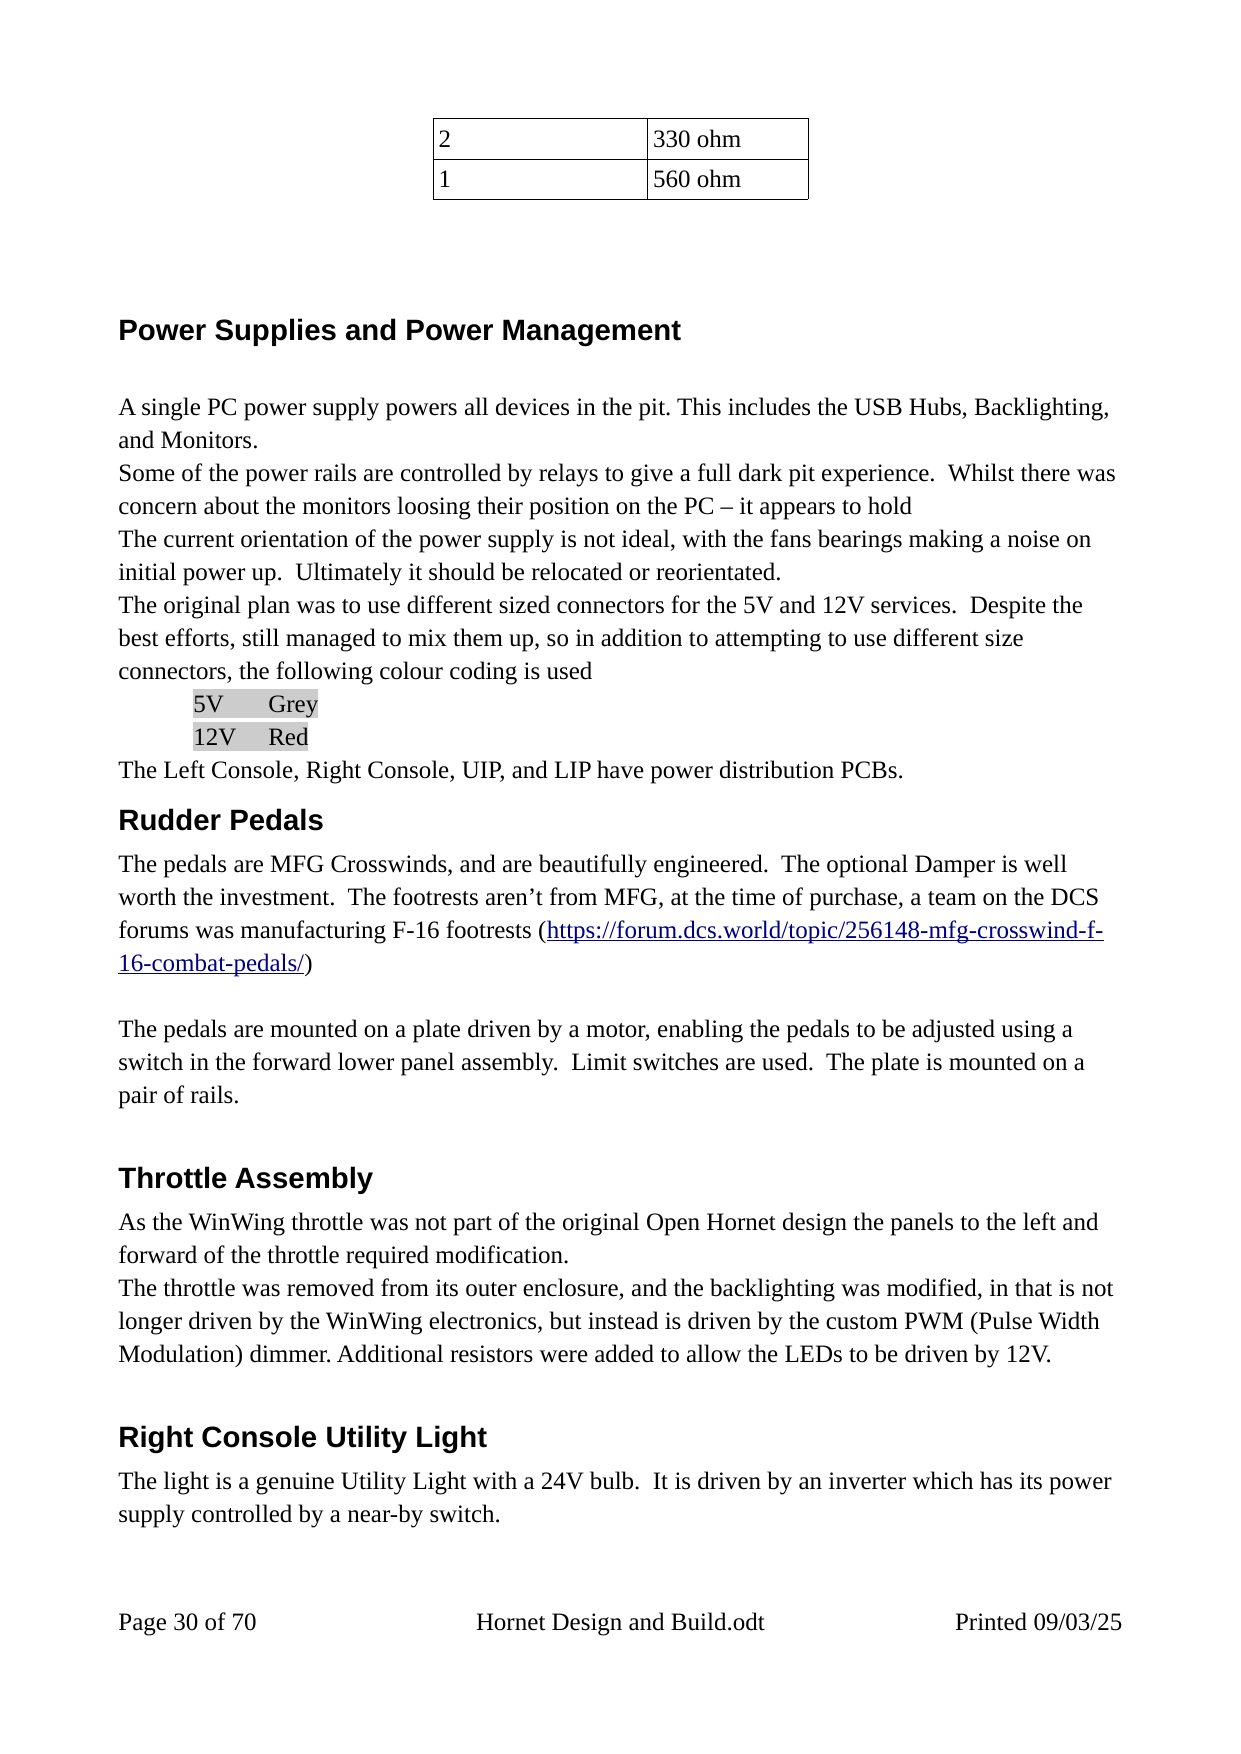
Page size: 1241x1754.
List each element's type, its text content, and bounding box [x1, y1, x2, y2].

text The current orientation of the power supply is not ideal, with the fans bearings making a noise on initial power up. Ultimately it should be relocated or reorientated. [118, 524, 1122, 586]
text A single PC power supply powers all devices in the pit. This includes the USB Hubs, Backlighting, and Monitors. [118, 392, 1122, 453]
text 12V Red [118, 722, 1122, 751]
text The pedals are MFG Crosswinds, and are beautifully engineered. The optional Damper is well worth the investment. The footrests aren’t from MFG, at the time of purchase, a team on the DCS forums was manufacturing F-16 footrests (https://forum.dcs.world/topic/256148-mfg-crosswind-f-16-combat-pedals/) [118, 849, 1122, 977]
text As the WinWing throttle was not part of the original Open Hornet design the panels to the left and forward of the throttle required modification. [118, 1207, 1122, 1269]
subtitle Rudder Pedals [118, 803, 1122, 836]
table_cell 2 [434, 119, 647, 158]
text 5V Grey [118, 689, 1122, 718]
text The Left Console, Right Console, UIP, and LIP have power distribution PCBs. [118, 755, 1122, 784]
subtitle Right Console Utility Light [118, 1419, 1122, 1453]
text The throttle was removed from its outer enclosure, and the backlighting was modified, in that is not longer driven by the WinWing electronics, but instead is driven by the custom PWM (Pulse Width Modulation) dimmer. Additional resistors were added to allow the LEDs to be driven by 12V. [118, 1273, 1122, 1368]
table_cell 1 [434, 160, 647, 199]
text The pedals are mounted on a plate driven by a motor, enabling the pedals to be adjusted using a switch in the forward lower panel assembly. Limit switches are used. The plate is mounted on a pair of rails. [118, 1014, 1122, 1109]
text Some of the power rails are controlled by relays to give a full dark pit experience. Whilst there was concern about the monitors loosing their position on the PC – it appears to hold [118, 458, 1122, 519]
table_cell 330 ohm [648, 119, 808, 158]
subtitle Throttle Assembly [118, 1161, 1122, 1194]
table_cell 560 ohm [648, 160, 808, 199]
subtitle Power Supplies and Power Management [118, 312, 1122, 346]
text The original plan was to use different sized connectors for the 5V and 12V services. Despite the best efforts, still managed to mix them up, so in addition to attempting to use different size connectors, the following colour coding is used [118, 590, 1122, 685]
text The light is a genuine Utility Light with a 24V bulb. It is driven by an inverter which has its power supply controlled by a near-by switch. [118, 1466, 1122, 1528]
